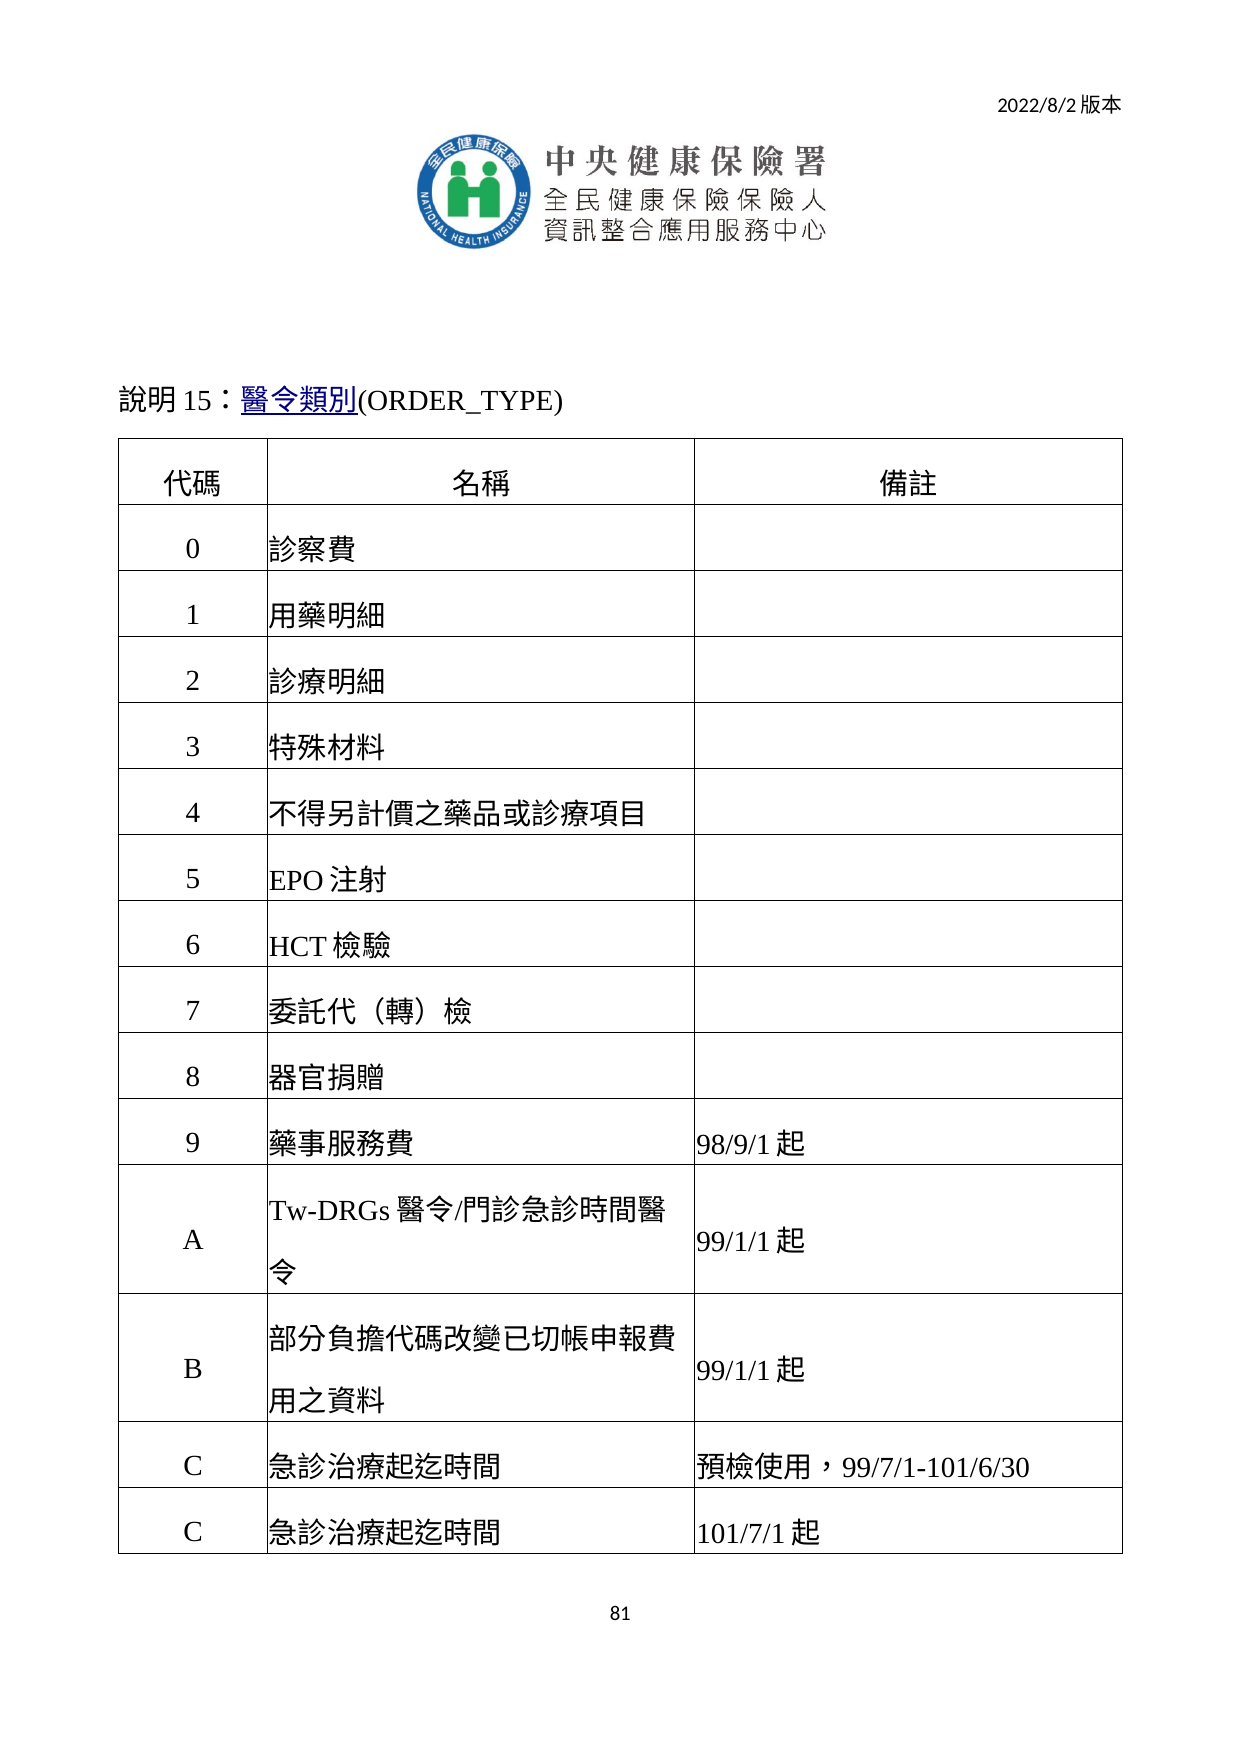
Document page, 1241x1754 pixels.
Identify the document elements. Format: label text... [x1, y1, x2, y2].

table_cell [695, 967, 1122, 1032]
table_cell [695, 901, 1122, 966]
table_cell 2 [119, 637, 267, 702]
table_cell HCT檢驗 [268, 901, 694, 966]
table_cell C [119, 1488, 267, 1553]
table_cell 0 [119, 505, 267, 569]
table_cell 5 [119, 835, 267, 900]
table_cell C [119, 1422, 267, 1487]
table_cell 器官捐贈 [268, 1033, 694, 1098]
table_cell 急診治療起迄時間 [268, 1422, 694, 1487]
table_cell Tw-DRGs醫令/門診急診時間醫令 [268, 1165, 694, 1292]
table_cell 3 [119, 703, 267, 768]
table_cell 7 [119, 967, 267, 1032]
subtitle 說明15：醫令類別(ORDER_TYPE) [118, 356, 1122, 419]
table_cell 4 [119, 769, 267, 834]
table_cell [695, 703, 1122, 768]
table_cell 9 [119, 1099, 267, 1164]
table_cell A [119, 1165, 267, 1292]
table_cell [695, 1033, 1122, 1098]
table_cell 99/1/1起 [695, 1165, 1122, 1292]
table_cell B [119, 1294, 267, 1421]
table_cell 部分負擔代碼改變已切帳申報費用之資料 [268, 1294, 694, 1421]
table_cell 1 [119, 571, 267, 636]
table_cell 特殊材料 [268, 703, 694, 768]
table_cell [695, 835, 1122, 900]
table_cell 診療明細 [268, 637, 694, 702]
table_cell 委託代（轉）檢 [268, 967, 694, 1032]
table_header 備註 [695, 439, 1122, 503]
table_cell 用藥明細 [268, 571, 694, 636]
table_cell [695, 571, 1122, 636]
table_cell 急診治療起迄時間 [268, 1488, 694, 1553]
table_cell 藥事服務費 [268, 1099, 694, 1164]
table_cell 99/1/1起 [695, 1294, 1122, 1421]
table_cell 不得另計價之藥品或診療項目 [268, 769, 694, 834]
table_cell 101/7/1起 [695, 1488, 1122, 1553]
table_header 名稱 [268, 439, 694, 503]
table_cell [695, 637, 1122, 702]
table_cell [695, 769, 1122, 834]
table_cell 98/9/1起 [695, 1099, 1122, 1164]
table_cell 6 [119, 901, 267, 966]
table_cell EPO注射 [268, 835, 694, 900]
table_cell 預檢使用，99/7/1-101/6/30 [695, 1422, 1122, 1487]
table_cell 診察費 [268, 505, 694, 569]
table_cell [695, 505, 1122, 569]
table_header 代碼 [119, 439, 267, 503]
table_cell 8 [119, 1033, 267, 1098]
